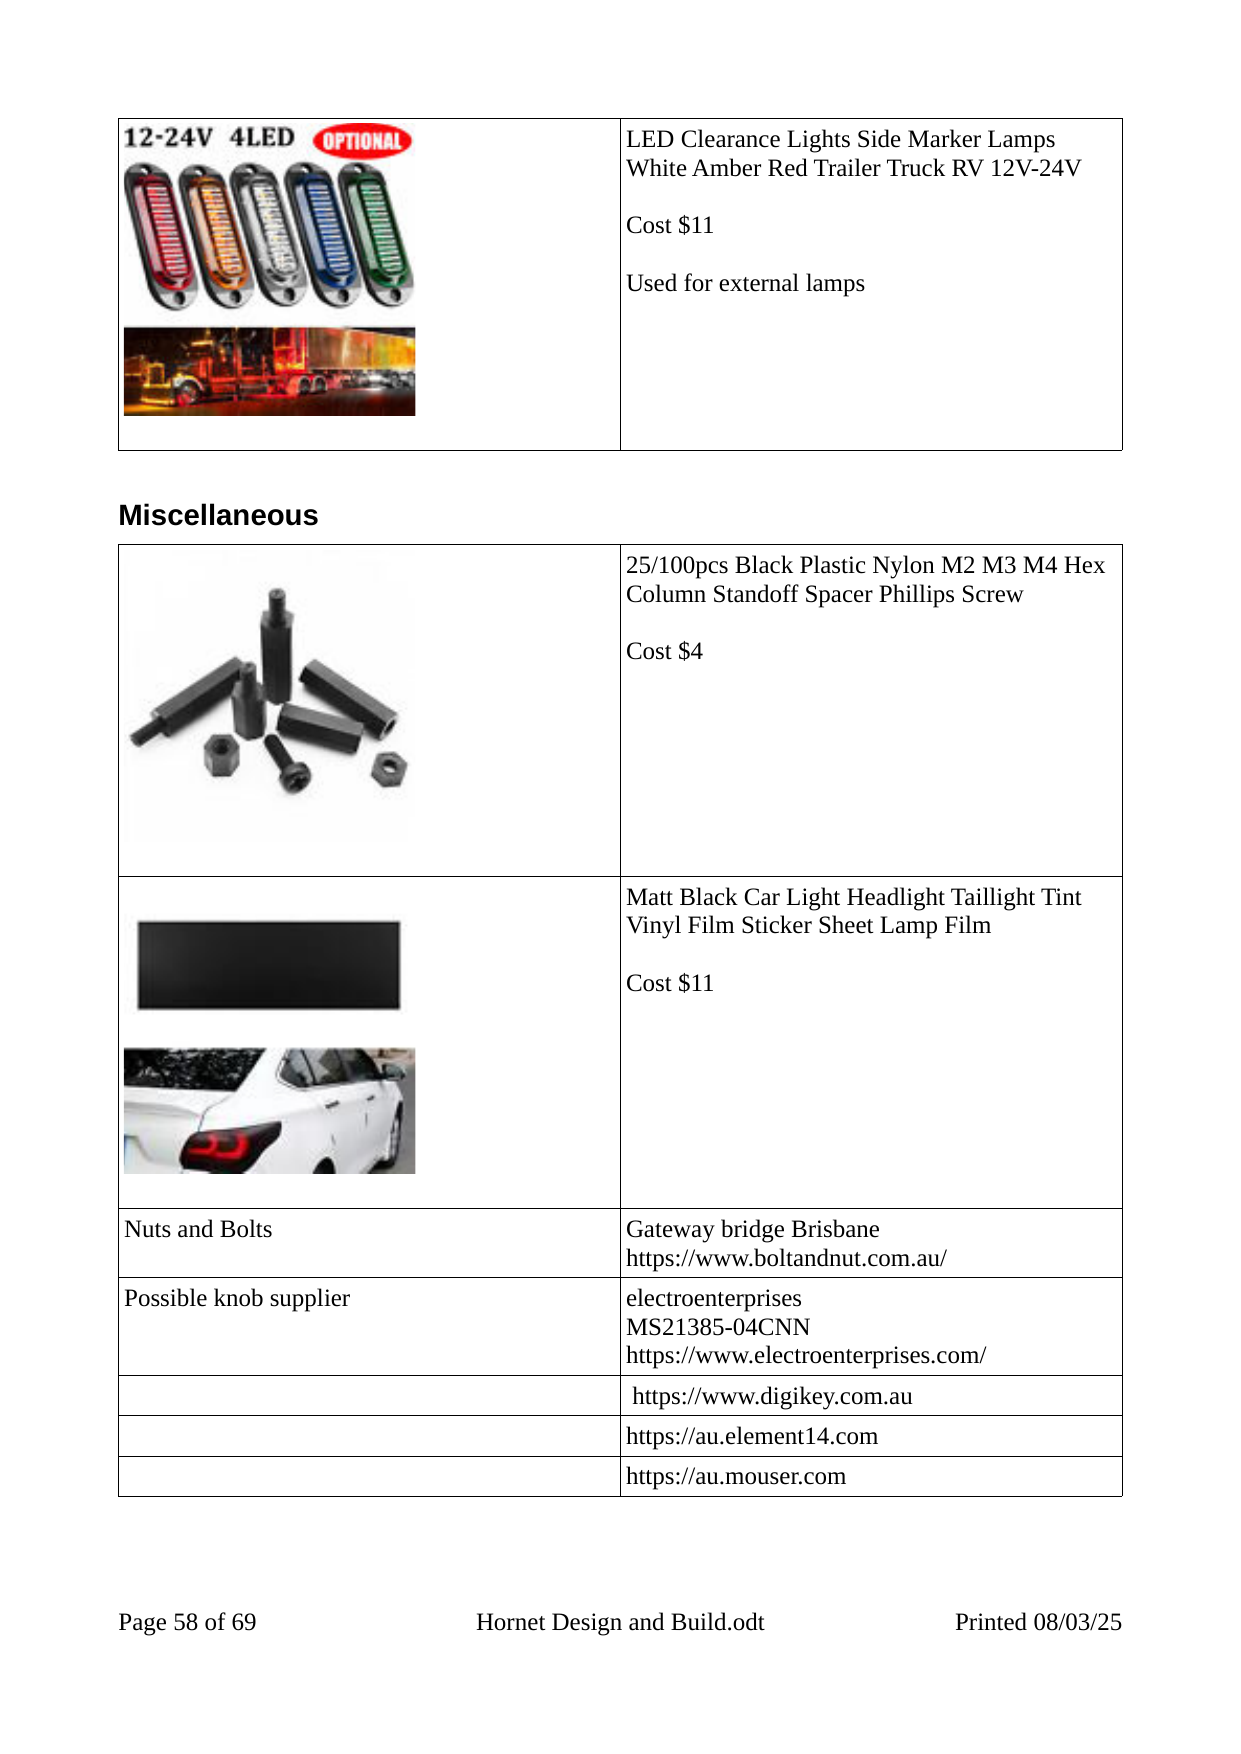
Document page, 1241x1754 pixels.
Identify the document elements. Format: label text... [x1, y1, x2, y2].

table_cell https://www.digikey.com.au [621, 1376, 1122, 1415]
table_cell [119, 119, 620, 450]
table_cell Gateway bridge Brisbane https://www.boltandnut.com.au/ [621, 1209, 1122, 1277]
table_cell [119, 1457, 620, 1496]
table_cell [119, 1416, 620, 1456]
table_cell [119, 1376, 620, 1415]
picture [123, 881, 416, 1174]
table_header [119, 545, 620, 876]
table_header 25/100pcs Black Plastic Nylon M2 M3 M4 Hex Column Standoff Spacer Phillips Screw Cost $4 [621, 545, 1122, 876]
table_cell electroenterprises MS21385-04CNN https://www.electroenterprises.com/ [621, 1278, 1122, 1375]
table_cell https://au.element14.com [621, 1416, 1122, 1456]
picture [123, 123, 416, 416]
table_cell [119, 877, 620, 1208]
table_cell Matt Black Car Light Headlight Taillight Tint Vinyl Film Sticker Sheet Lamp Film Cost $11 [621, 877, 1122, 1208]
table_cell Nuts and Bolts [119, 1209, 620, 1277]
table_cell LED Clearance Lights Side Marker Lamps White Amber Red Trailer Truck RV 12V-24V Cost $11 Used for external lamps [621, 119, 1122, 450]
picture [123, 550, 416, 842]
subtitle Miscellaneous [118, 498, 1122, 532]
table_cell Possible knob supplier [119, 1278, 620, 1375]
table_cell https://au.mouser.com [621, 1457, 1122, 1496]
